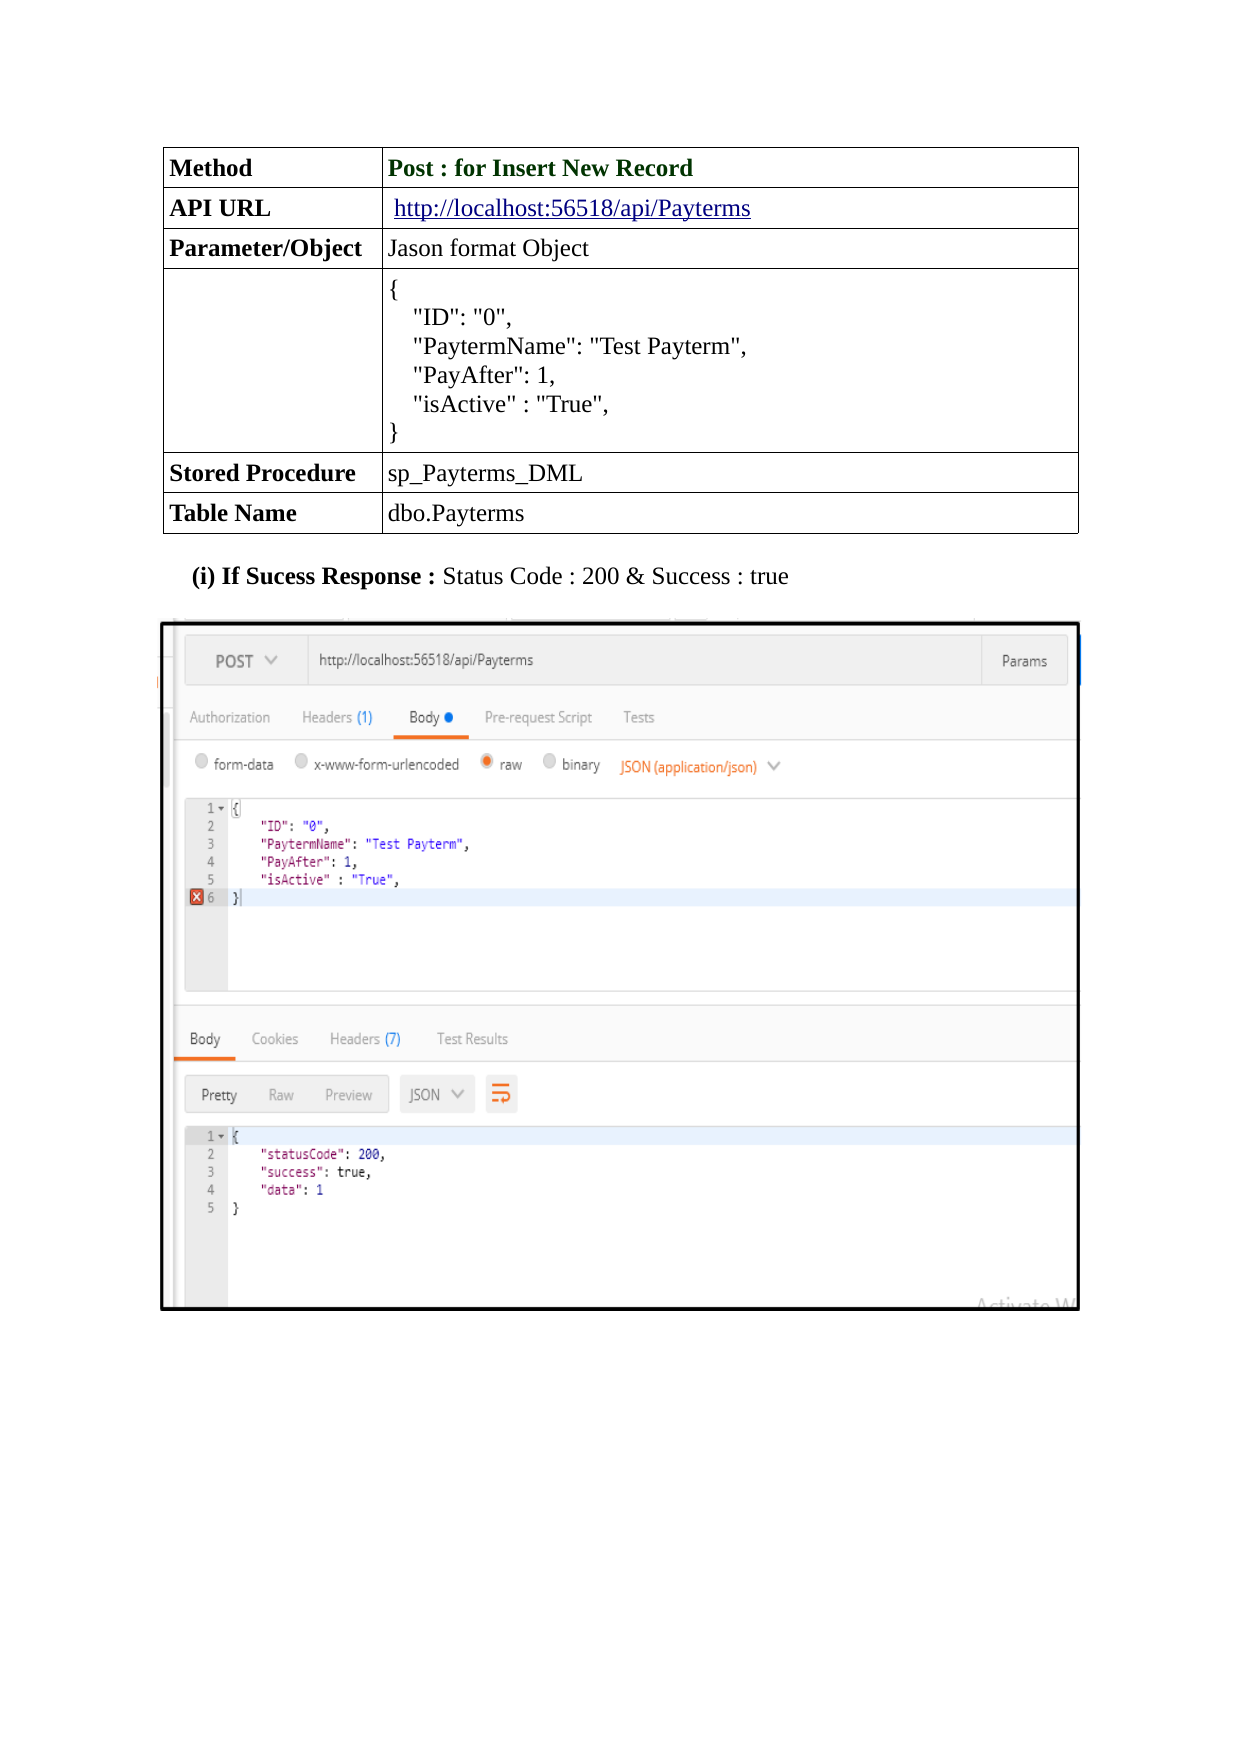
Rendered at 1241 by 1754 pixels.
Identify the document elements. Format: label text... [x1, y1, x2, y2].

text (i) If Sucess Response : Status Code : 200 & Success : true [118, 561, 1122, 590]
table_header Method [164, 148, 382, 187]
table_cell [164, 269, 382, 452]
table_header Post : for Insert New Record [383, 148, 1078, 187]
table_cell Table Name [164, 493, 382, 532]
table_cell dbo.Payterms [383, 493, 1078, 532]
table_cell { "ID": "0", "PaytermName": "Test Payterm", "PayAfter": 1, "isActive" : "True", } [383, 269, 1078, 452]
table_cell http://localhost:56518/api/Payterms [383, 188, 1078, 227]
table_cell Jason format Object [383, 229, 1078, 268]
table_cell API URL [164, 188, 382, 227]
table_cell sp_Payterms_DML [383, 453, 1078, 492]
table_cell Parameter/Object [164, 229, 382, 268]
picture [157, 618, 1082, 1311]
table_cell Stored Procedure [164, 453, 382, 492]
